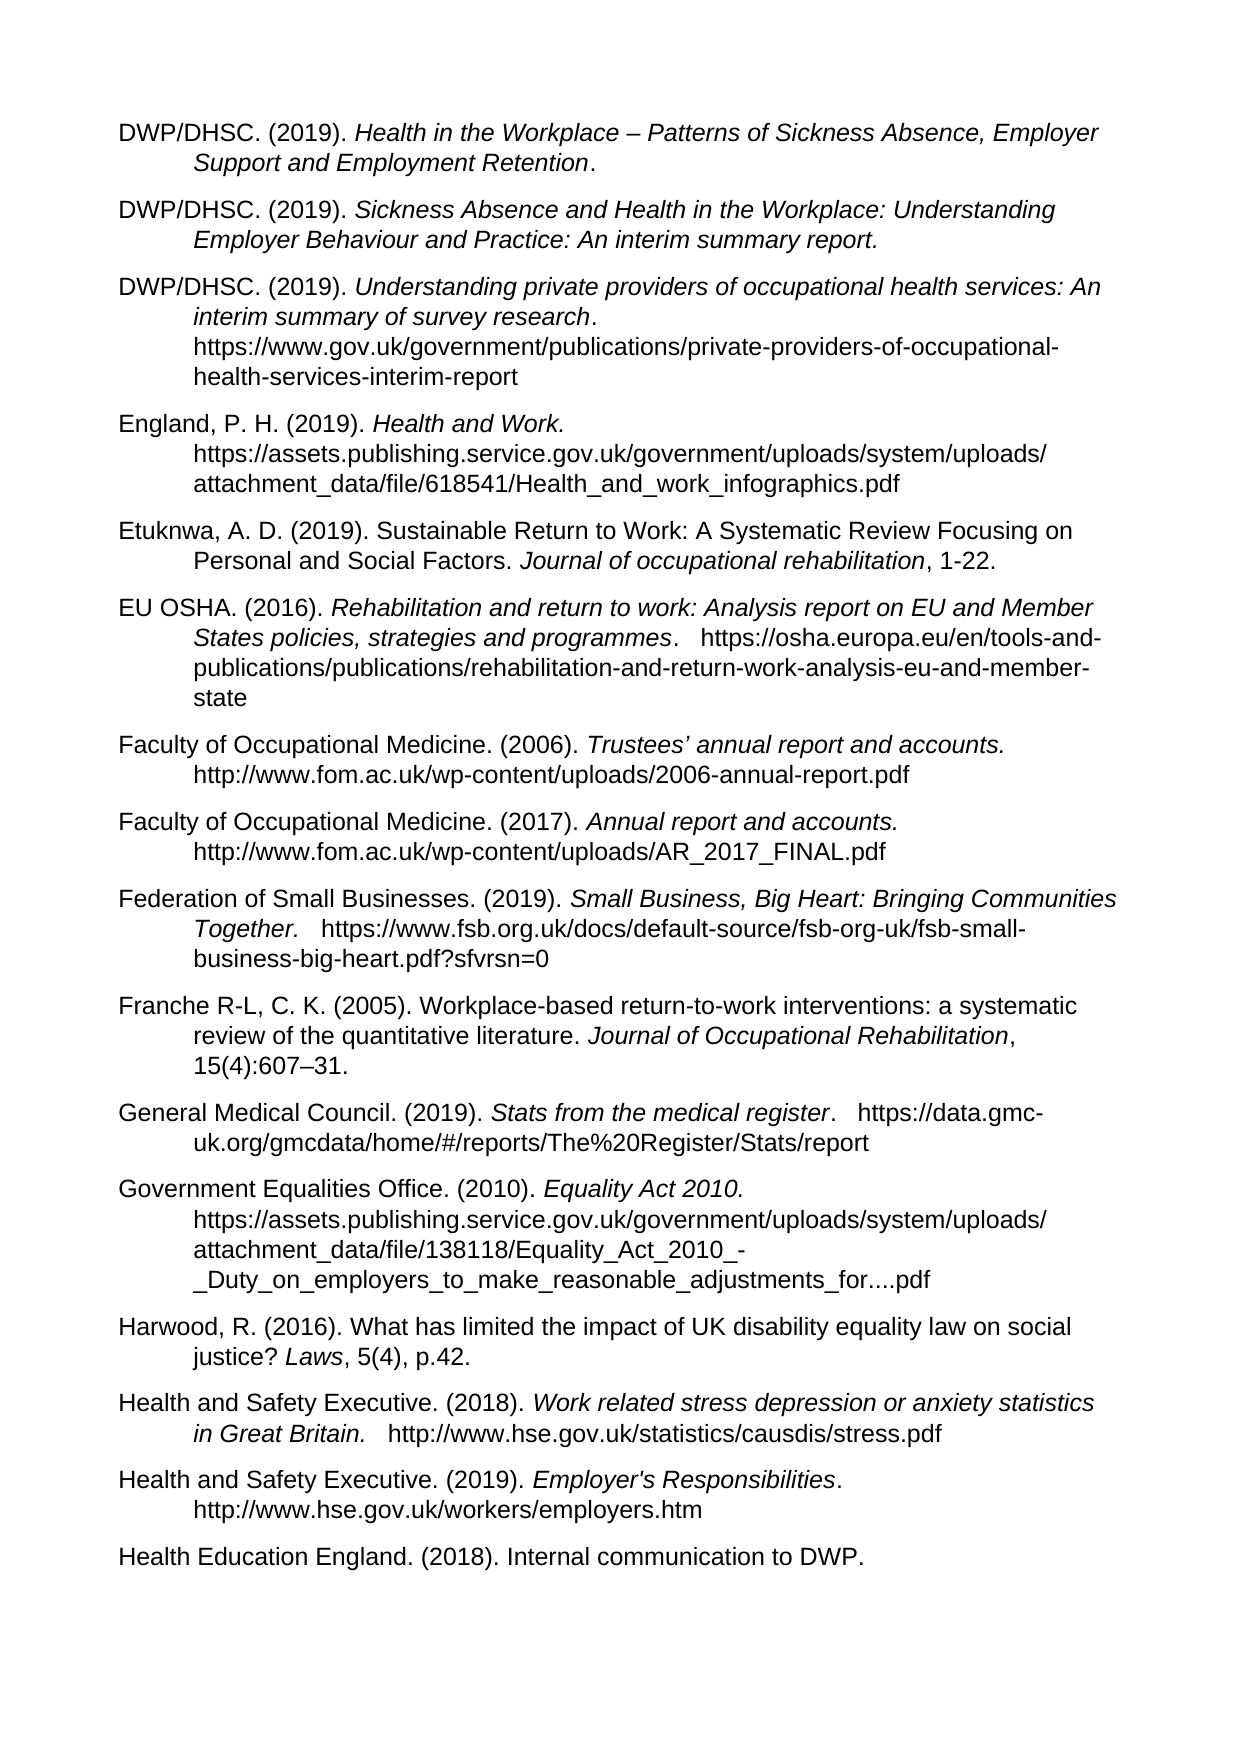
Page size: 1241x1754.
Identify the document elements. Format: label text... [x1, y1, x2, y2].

list DWP/DHSC. (2019). Sickness Absence and Health in the Workplace: Understanding Employer Behaviour and Practice: An interim summary report. [118, 195, 1122, 254]
list Federation of Small Businesses. (2019). Small Business, Big Heart: Bringing Communities Together. https://www.fsb.org.uk/docs/default-source/fsb-org-uk/fsb-small-business-big-heart.pdf?sfvrsn=0 [118, 884, 1122, 973]
list General Medical Council. (2019). Stats from the medical register. https://data.gmc-uk.org/gmcdata/home/#/reports/The%20Register/Stats/report [118, 1098, 1122, 1156]
list EU OSHA. (2016). Rehabilitation and return to work: Analysis report on EU and Member States policies, strategies and programmes. https://osha.europa.eu/en/tools-and-publications/publications/rehabilitation-and-return-work-analysis-eu-and-member-state [118, 593, 1122, 712]
list England, P. H. (2019). Health and Work. https://assets.publishing.service.gov.uk/government/uploads/system/uploads/attachment_data/file/618541/Health_and_work_infographics.pdf [118, 409, 1122, 498]
list DWP/DHSC. (2019). Understanding private providers of occupational health services: An interim summary of survey research. https://www.gov.uk/government/publications/private-providers-of-occupational-health-services-interim-report [118, 272, 1122, 391]
list Faculty of Occupational Medicine. (2017). Annual report and accounts. http://www.fom.ac.uk/wp-content/uploads/AR_2017_FINAL.pdf [118, 807, 1122, 866]
list Etuknwa, A. D. (2019). Sustainable Return to Work: A Systematic Review Focusing on Personal and Social Factors. Journal of occupational rehabilitation, 1-22. [118, 516, 1122, 575]
list Harwood, R. (2016). What has limited the impact of UK disability equality law on social justice? Laws, 5(4), p.42. [118, 1312, 1122, 1370]
list Health and Safety Executive. (2019). Employer's Responsibilities. http://www.hse.gov.uk/workers/employers.htm [118, 1465, 1122, 1524]
list Health Education England. (2018). Internal communication to DWP. [118, 1542, 1122, 1571]
list Health and Safety Executive. (2018). Work related stress depression or anxiety statistics in Great Britain. http://www.hse.gov.uk/statistics/causdis/stress.pdf [118, 1388, 1122, 1447]
list Faculty of Occupational Medicine. (2006). Trustees’ annual report and accounts. http://www.fom.ac.uk/wp-content/uploads/2006-annual-report.pdf [118, 730, 1122, 789]
list DWP/DHSC. (2019). Health in the Workplace – Patterns of Sickness Absence, Employer Support and Employment Retention. [118, 118, 1122, 177]
list Franche R-L, C. K. (2005). Workplace-based return-to-work interventions: a systematic review of the quantitative literature. Journal of Occupational Rehabilitation, 15(4):607–31. [118, 991, 1122, 1079]
list Government Equalities Office. (2010). Equality Act 2010. https://assets.publishing.service.gov.uk/government/uploads/system/uploads/attachment_data/file/138118/Equality_Act_2010_-_Duty_on_employers_to_make_reasonable_adjustments_for....pdf [118, 1174, 1122, 1293]
